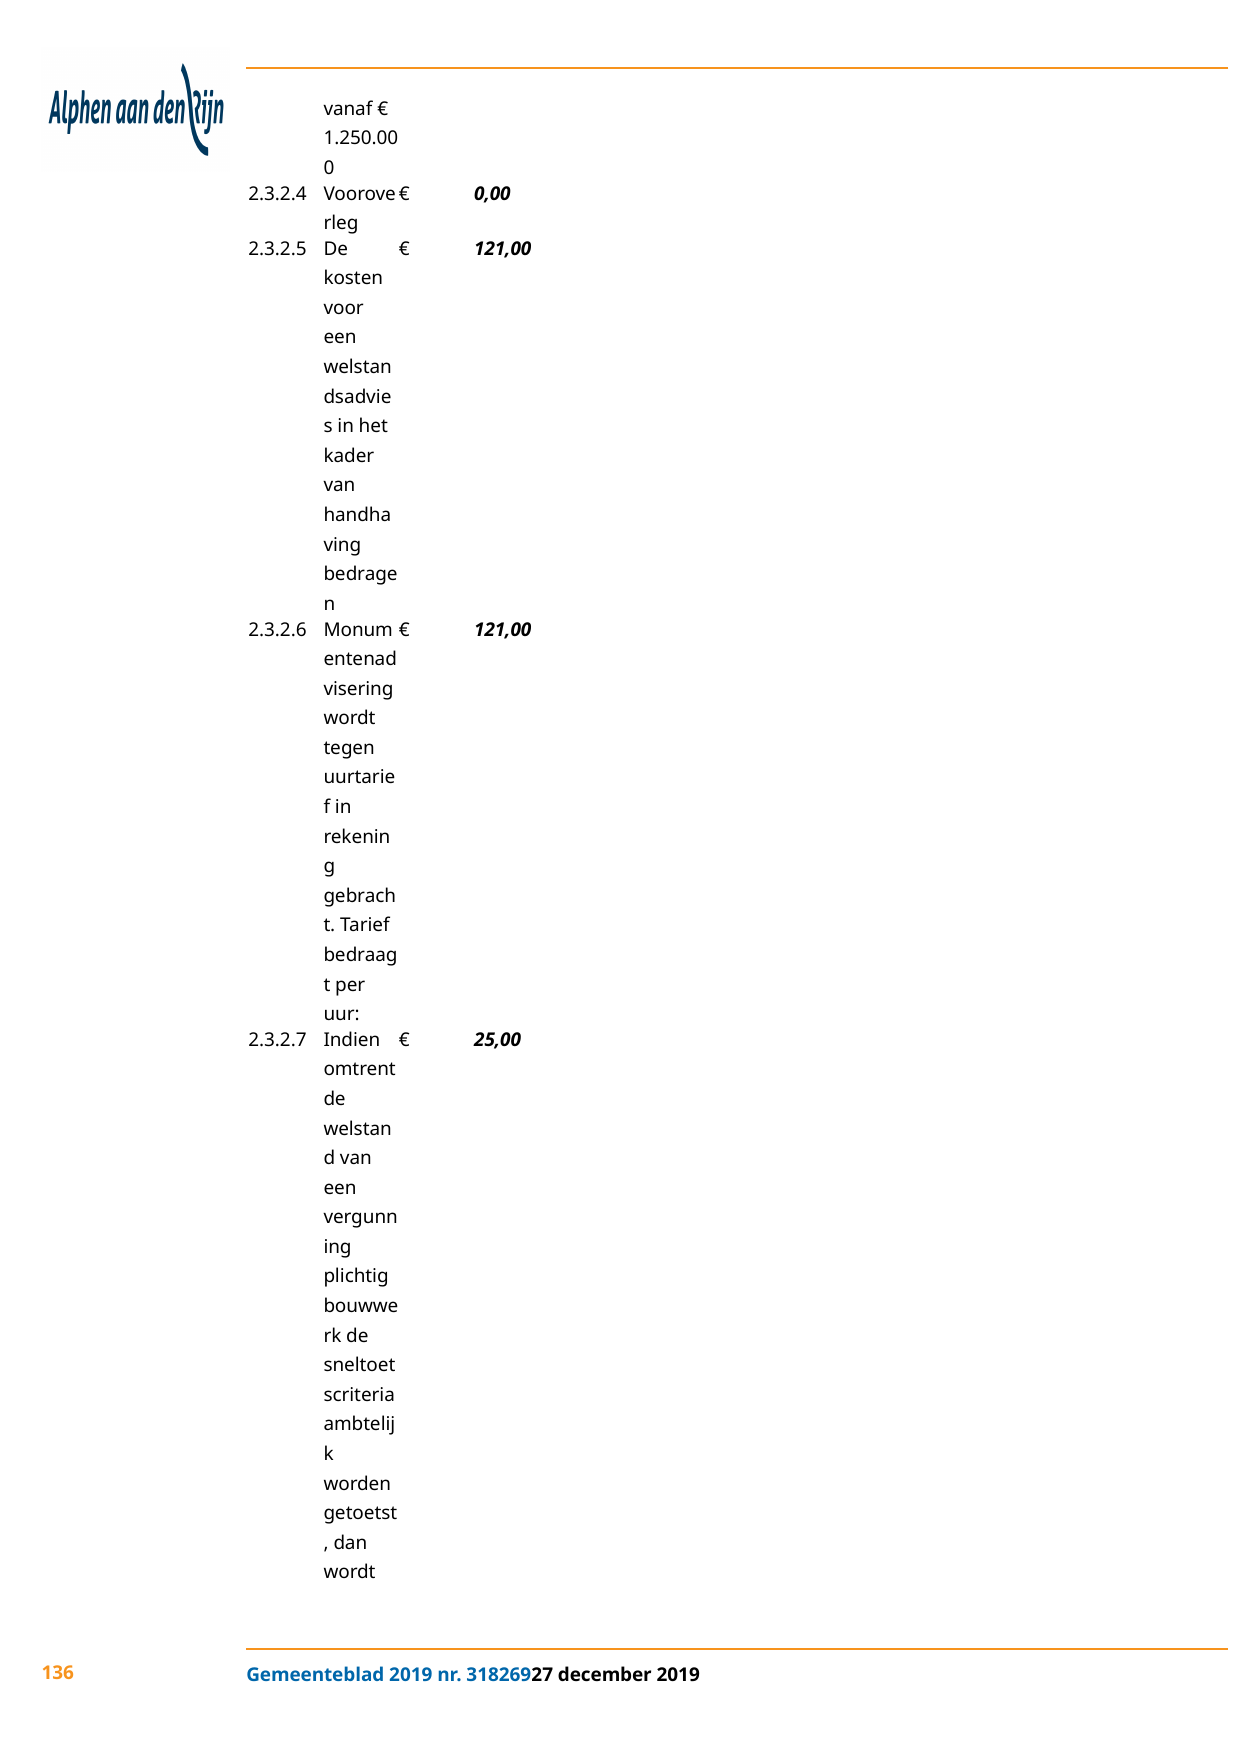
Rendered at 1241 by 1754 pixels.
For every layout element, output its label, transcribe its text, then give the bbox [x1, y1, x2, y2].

table_cell 2.3.2.5 [248, 235, 323, 616]
picture [41, 47, 231, 172]
table_cell De kosten voor een welstandsadvies in het kader van handhaving bedragen [323, 235, 398, 616]
table_cell 25,00 [474, 1026, 549, 1584]
table_cell 2.3.2.4 [248, 180, 323, 235]
table_cell [399, 95, 474, 180]
table_cell € [399, 180, 474, 235]
table_cell 0,00 [474, 180, 549, 235]
table_cell 121,00 [474, 235, 549, 616]
table_cell Vooroverleg [323, 180, 398, 235]
table_cell € [399, 1026, 474, 1584]
table_cell € [399, 616, 474, 1026]
table_cell Monumentenadvisering wordt tegen uurtarief in rekening gebracht. Tarief bedraagt per uur: [323, 616, 398, 1026]
table_cell vanaf € 1.250.000 [323, 95, 398, 180]
table_cell 121,00 [474, 616, 549, 1026]
table_cell 2.3.2.6 [248, 616, 323, 1026]
table_cell Indien omtrent de welstand van een vergunning plichtig bouwwerk de sneltoetscriteria ambtelijk worden getoetst, dan wordt [323, 1026, 398, 1584]
table_cell [474, 95, 549, 180]
table_cell € [399, 235, 474, 616]
table_cell [248, 95, 323, 180]
table_cell 2.3.2.7 [248, 1026, 323, 1584]
